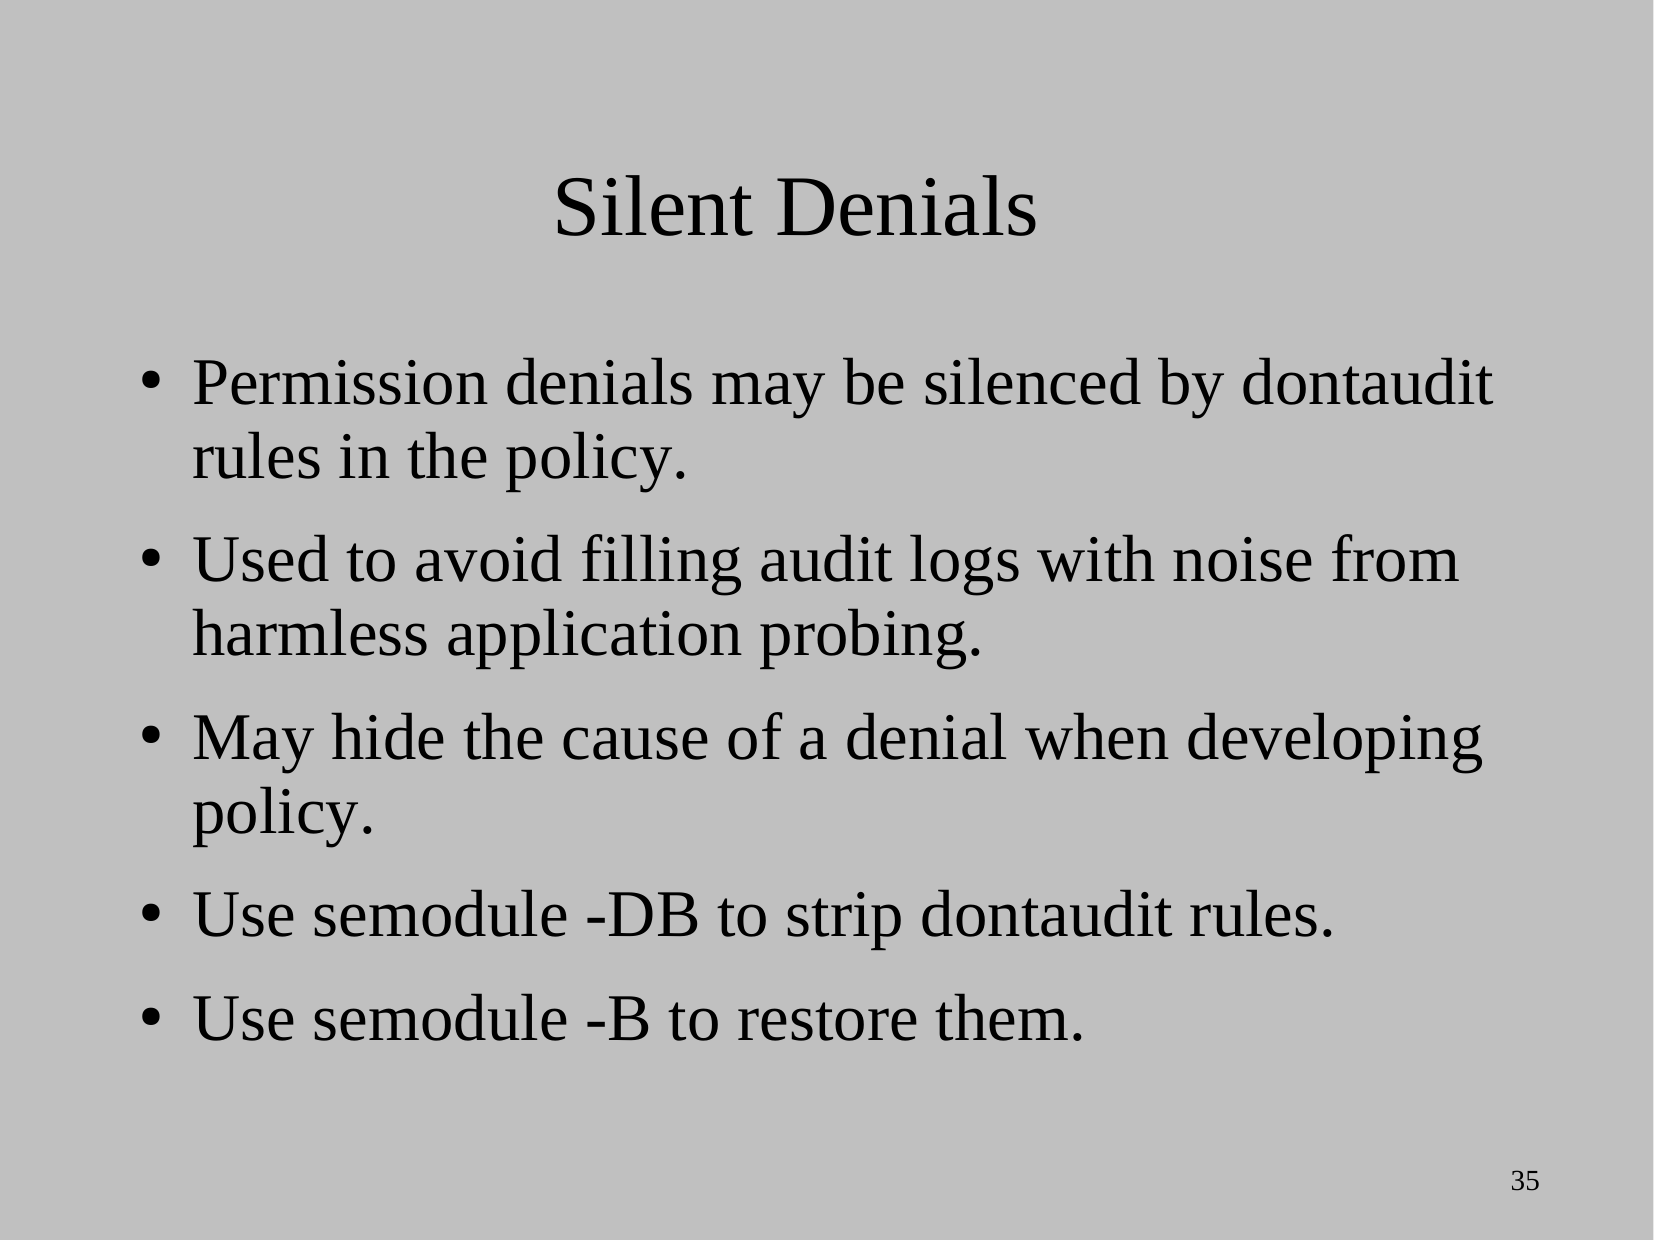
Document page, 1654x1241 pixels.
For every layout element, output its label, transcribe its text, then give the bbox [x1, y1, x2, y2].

list Permission denials may be silenced by dontaudit rules in the policy. Used to avoid filling audit logs with noise from harmless application probing. May hide the cause of a denial when developing policy. Use semodule -DB to strip dontaudit rules. Use semodule -B to restore them. [121, 344, 1534, 1111]
title Silent Denials [312, 110, 1280, 303]
